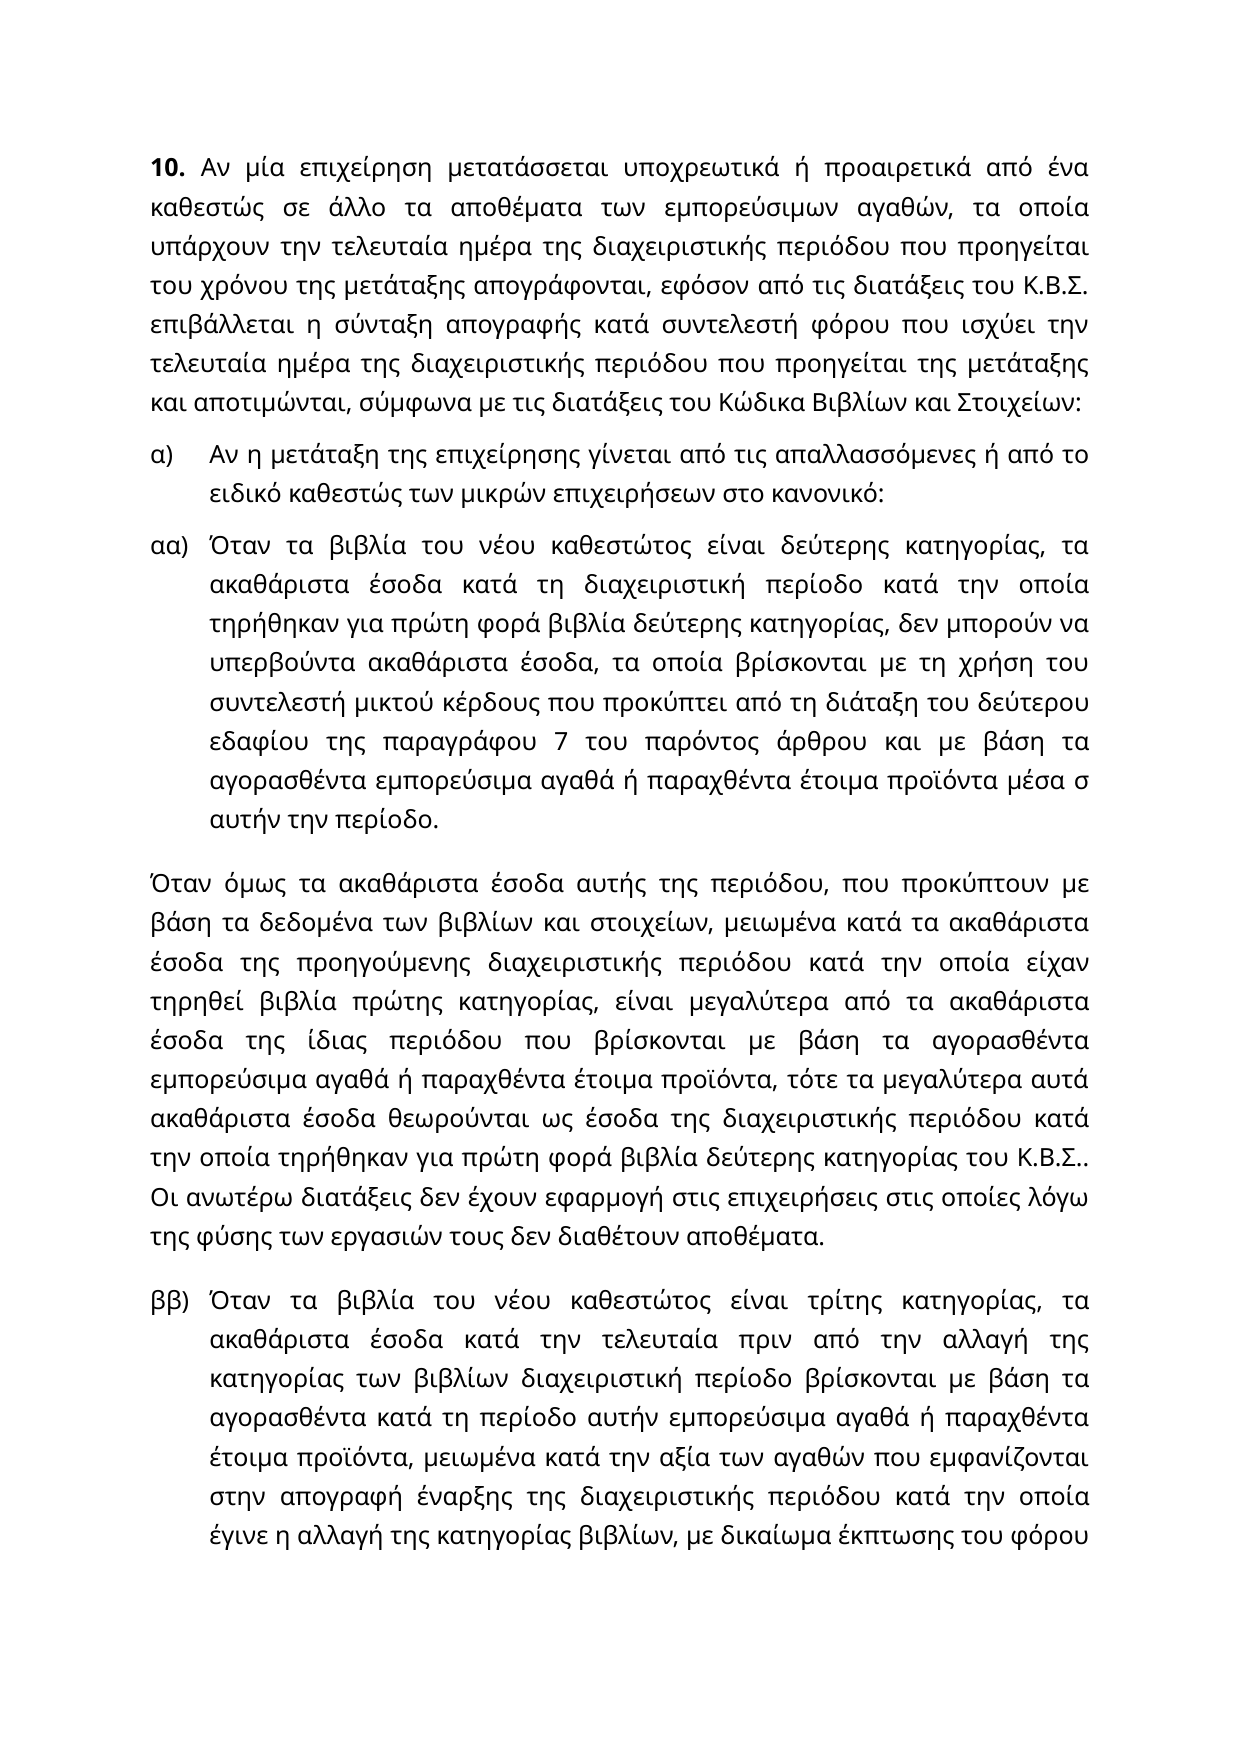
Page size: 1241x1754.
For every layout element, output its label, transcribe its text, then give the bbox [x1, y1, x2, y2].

list αα) Όταν τα βιβλία του νέου καθεστώτος είναι δεύτερης κατηγορίας, τα ακαθάριστα έσοδα κατά τη διαχειριστική περίοδο κατά την οποία τηρήθηκαν για πρώτη φορά βιβλία δεύτερης κατηγορίας, δεν μπορούν να υπερβούντα ακαθάριστα έσοδα, τα οποία βρίσκονται με τη χρήση του συντελεστή μικτού κέρδους που προκύπτει από τη διάταξη του δεύτερου εδαφίου της παραγράφου 7 του παρόντος άρθρου και με βάση τα αγορασθέντα εμπορεύσιμα αγαθά ή παραχθέντα έτοιμα προϊόντα μέσα σ αυτήν την περίοδο. [150, 527, 1090, 836]
text 10. Αν μία επιχείρηση μετατάσσεται υποχρεωτικά ή προαιρετικά από ένα καθεστώς σε άλλο τα αποθέματα των εμπορεύσιμων αγαθών, τα οποία υπάρχουν την τελευταία ημέρα της διαχειριστικής περιόδου που προηγείται του χρόνου της μετάταξης απογράφονται, εφόσον από τις διατάξεις του Κ.Β.Σ. επιβάλλεται η σύνταξη απογραφής κατά συντελεστή φόρου που ισχύει την τελευταία ημέρα της διαχειριστικής περιόδου που προηγείται της μετάταξης και αποτιμώνται, σύμφωνα με τις διατάξεις του Κώδικα Βιβλίων και Στοιχείων: [150, 150, 1090, 419]
text Όταν όμως τα ακαθάριστα έσοδα αυτής της περιόδου, που προκύπτουν με βάση τα δεδομένα των βιβλίων και στοιχείων, μειωμένα κατά τα ακαθάριστα έσοδα της προηγούμενης διαχειριστικής περιόδου κατά την οποία είχαν τηρηθεί βιβλία πρώτης κατηγορίας, είναι μεγαλύτερα από τα ακαθάριστα έσοδα της ίδιας περιόδου που βρίσκονται με βάση τα αγορασθέντα εμπορεύσιμα αγαθά ή παραχθέντα έτοιμα προϊόντα, τότε τα μεγαλύτερα αυτά ακαθάριστα έσοδα θεωρούνται ως έσοδα της διαχειριστικής περιόδου κατά την οποία τηρήθηκαν για πρώτη φορά βιβλία δεύτερης κατηγορίας του Κ.Β.Σ.. Οι ανωτέρω διατάξεις δεν έχουν εφαρμογή στις επιχειρήσεις στις οποίες λόγω της φύσης των εργασιών τους δεν διαθέτουν αποθέματα. [150, 866, 1090, 1252]
list ββ) Όταν τα βιβλία του νέου καθεστώτος είναι τρίτης κατηγορίας, τα ακαθάριστα έσοδα κατά την τελευταία πριν από την αλλαγή της κατηγορίας των βιβλίων διαχειριστική περίοδο βρίσκονται με βάση τα αγορασθέντα κατά τη περίοδο αυτήν εμπορεύσιμα αγαθά ή παραχθέντα έτοιμα προϊόντα, μειωμένα κατά την αξία των αγαθών που εμφανίζονται στην απογραφή έναρξης της διαχειριστικής περιόδου κατά την οποία έγινε η αλλαγή της κατηγορίας βιβλίων, με δικαίωμα έκπτωσης του φόρου [150, 1282, 1090, 1552]
list α) Αν η μετάταξη της επιχείρησης γίνεται από τις απαλλασσόμενες ή από το ειδικό καθεστώς των μικρών επιχειρήσεων στο κανονικό: [150, 437, 1090, 510]
